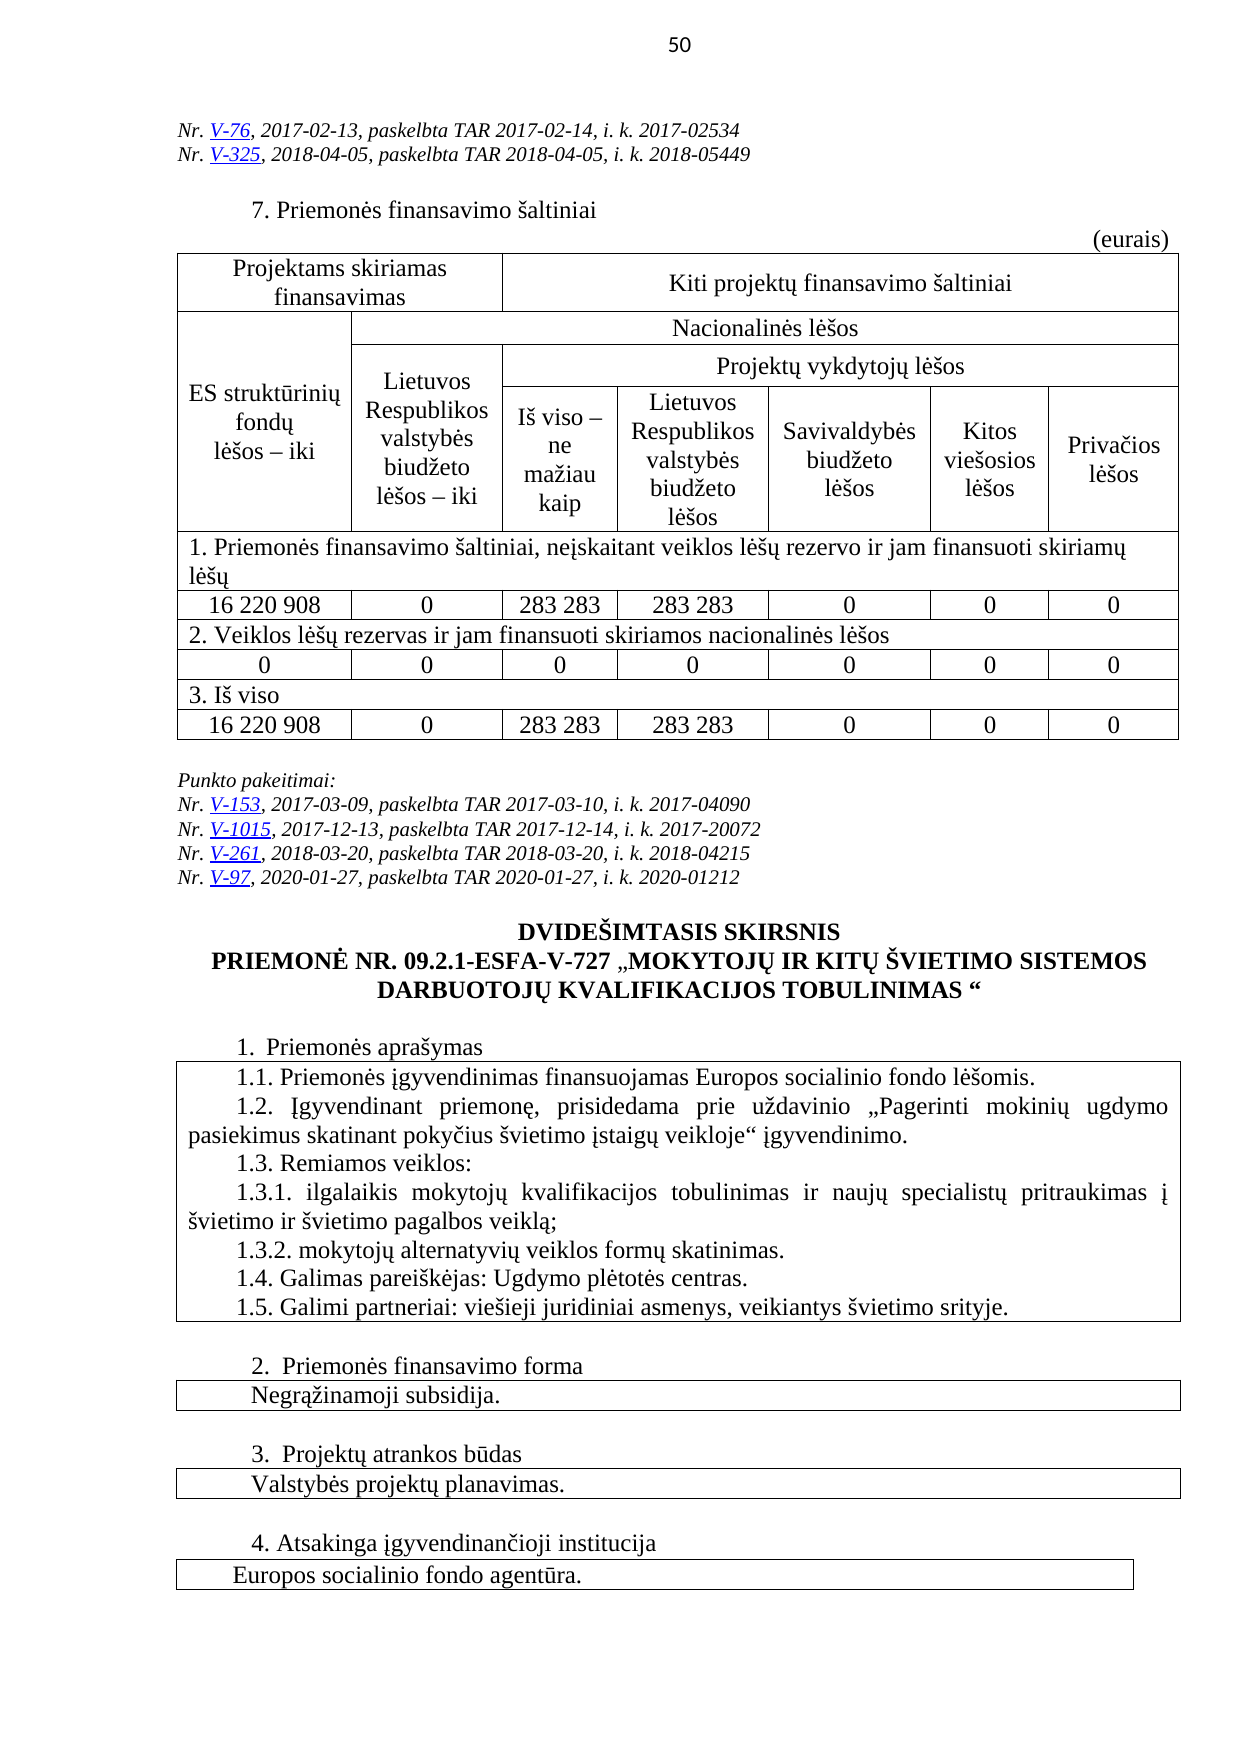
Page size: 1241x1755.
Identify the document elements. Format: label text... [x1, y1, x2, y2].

text Nr. V-153, 2017-03-09, paskelbta TAR 2017-03-10, i. k. 2017-04090 [177, 792, 1181, 816]
table_cell Iš viso – ne mažiau kaip [503, 387, 617, 531]
table_cell 0 [1049, 710, 1178, 738]
table_cell 16 220 908 [178, 591, 351, 619]
table_cell 0 [769, 710, 930, 738]
text 3. Projektų atrankos būdas [251, 1439, 1181, 1468]
text 2. Priemonės finansavimo forma [251, 1351, 1181, 1379]
table_cell Savivaldybės biudžeto lėšos [769, 387, 930, 531]
text 1. Priemonės aprašymas [236, 1032, 1181, 1061]
text Nr. V-1015, 2017-12-13, paskelbta TAR 2017-12-14, i. k. 2017-20072 [177, 816, 1181, 841]
text Nr. V-325, 2018-04-05, paskelbta TAR 2018-04-05, i. k. 2018-05449 [177, 142, 1181, 166]
table_cell 1.4. Galimas pareiškėjas: Ugdymo plėtotės centras. [177, 1264, 1180, 1292]
table_cell 283 283 [618, 710, 768, 738]
table_cell Kitos viešosios lėšos [931, 387, 1048, 531]
table_cell 0 [503, 650, 617, 679]
table_cell 0 [931, 650, 1048, 679]
text Nr. V-261, 2018-03-20, paskelbta TAR 2018-03-20, i. k. 2018-04215 [177, 841, 1181, 864]
table_cell 0 [178, 650, 351, 679]
text Punkto pakeitimai: [177, 768, 1181, 792]
table_cell Projektų vykdytojų lėšos [503, 345, 1178, 386]
table_header Negrąžinamoji subsidija. [177, 1381, 1180, 1410]
table_cell 1.5. Galimi partneriai: viešieji juridiniai asmenys, veikiantys švietimo srityje. [177, 1292, 1180, 1321]
text 4. Atsakinga įgyvendinančioji institucija [251, 1528, 1181, 1557]
table_header 1.1. Priemonės įgyvendinimas finansuojamas Europos socialinio fondo lėšomis. [177, 1062, 1180, 1091]
text Nr. V-76, 2017-02-13, paskelbta TAR 2017-02-14, i. k. 2017-02534 [177, 118, 1181, 142]
table_cell 0 [352, 591, 502, 619]
table_cell 16 220 908 [178, 710, 351, 738]
table_cell 283 283 [618, 591, 768, 619]
table_cell 0 [352, 650, 502, 679]
table_cell Lietuvos Respublikos valstybės biudžeto lėšos – iki [352, 345, 502, 531]
table_cell 3. Iš viso [178, 680, 1178, 709]
text Nr. V-97, 2020-01-27, paskelbta TAR 2020-01-27, i. k. 2020-01212 [177, 864, 1181, 889]
table_cell 283 283 [503, 710, 617, 738]
table_cell 0 [931, 710, 1048, 738]
table_cell 0 [931, 591, 1048, 619]
table_header Projektams skiriamas finansavimas [178, 254, 502, 311]
text (eurais) [177, 224, 1181, 252]
text PRIEMONĖ NR. 09.2.1-ESFA-V-727 „MOKYTOJŲ IR KITŲ ŠVIETIMO SISTEMOS DARBUOTOJŲ KVALIFIKACIJOS TOBULINIMAS “ [177, 946, 1181, 1004]
table_cell 2. Veiklos lėšų rezervas ir jam finansuoti skiriamos nacionalinės lėšos [178, 620, 1178, 649]
text DVIDEŠIMTASIS SKIRSNIS [177, 917, 1181, 946]
table_cell 0 [618, 650, 768, 679]
table_cell 1. Priemonės finansavimo šaltiniai, neįskaitant veiklos lėšų rezervo ir jam finansuoti skiriamų lėšų [178, 532, 1178, 589]
table_cell 283 283 [503, 591, 617, 619]
text 7. Priemonės finansavimo šaltiniai [251, 195, 1181, 224]
table_header Valstybės projektų planavimas. [177, 1469, 1180, 1498]
table_cell 0 [769, 591, 930, 619]
table_cell Privačios lėšos [1049, 387, 1178, 531]
table_header Kiti projektų finansavimo šaltiniai [503, 254, 1178, 311]
table_cell Lietuvos Respublikos valstybės biudžeto lėšos [618, 387, 768, 531]
table_cell 1.2. Įgyvendinant priemonę, prisidedama prie uždavinio „Pagerinti mokinių ugdymo pasiekimus skatinant pokyčius švietimo įstaigų veikloje“ įgyvendinimo. [177, 1091, 1180, 1148]
table_cell 0 [1049, 650, 1178, 679]
table_cell 0 [1049, 591, 1178, 619]
table_cell 1.3. Remiamos veiklos: 1.3.1. ilgalaikis mokytojų kvalifikacijos tobulinimas ir naujų specialistų pritraukimas į švietimo ir švietimo pagalbos veiklą; 1.3.2. mokytojų alternatyvių veiklos formų skatinimas. [177, 1149, 1180, 1263]
table_cell ES struktūrinių fondų lėšos – iki [178, 312, 351, 531]
table_header Europos socialinio fondo agentūra. [177, 1560, 1133, 1589]
table_cell 0 [352, 710, 502, 738]
table_cell Nacionalinės lėšos [352, 312, 1178, 344]
table_cell 0 [769, 650, 930, 679]
